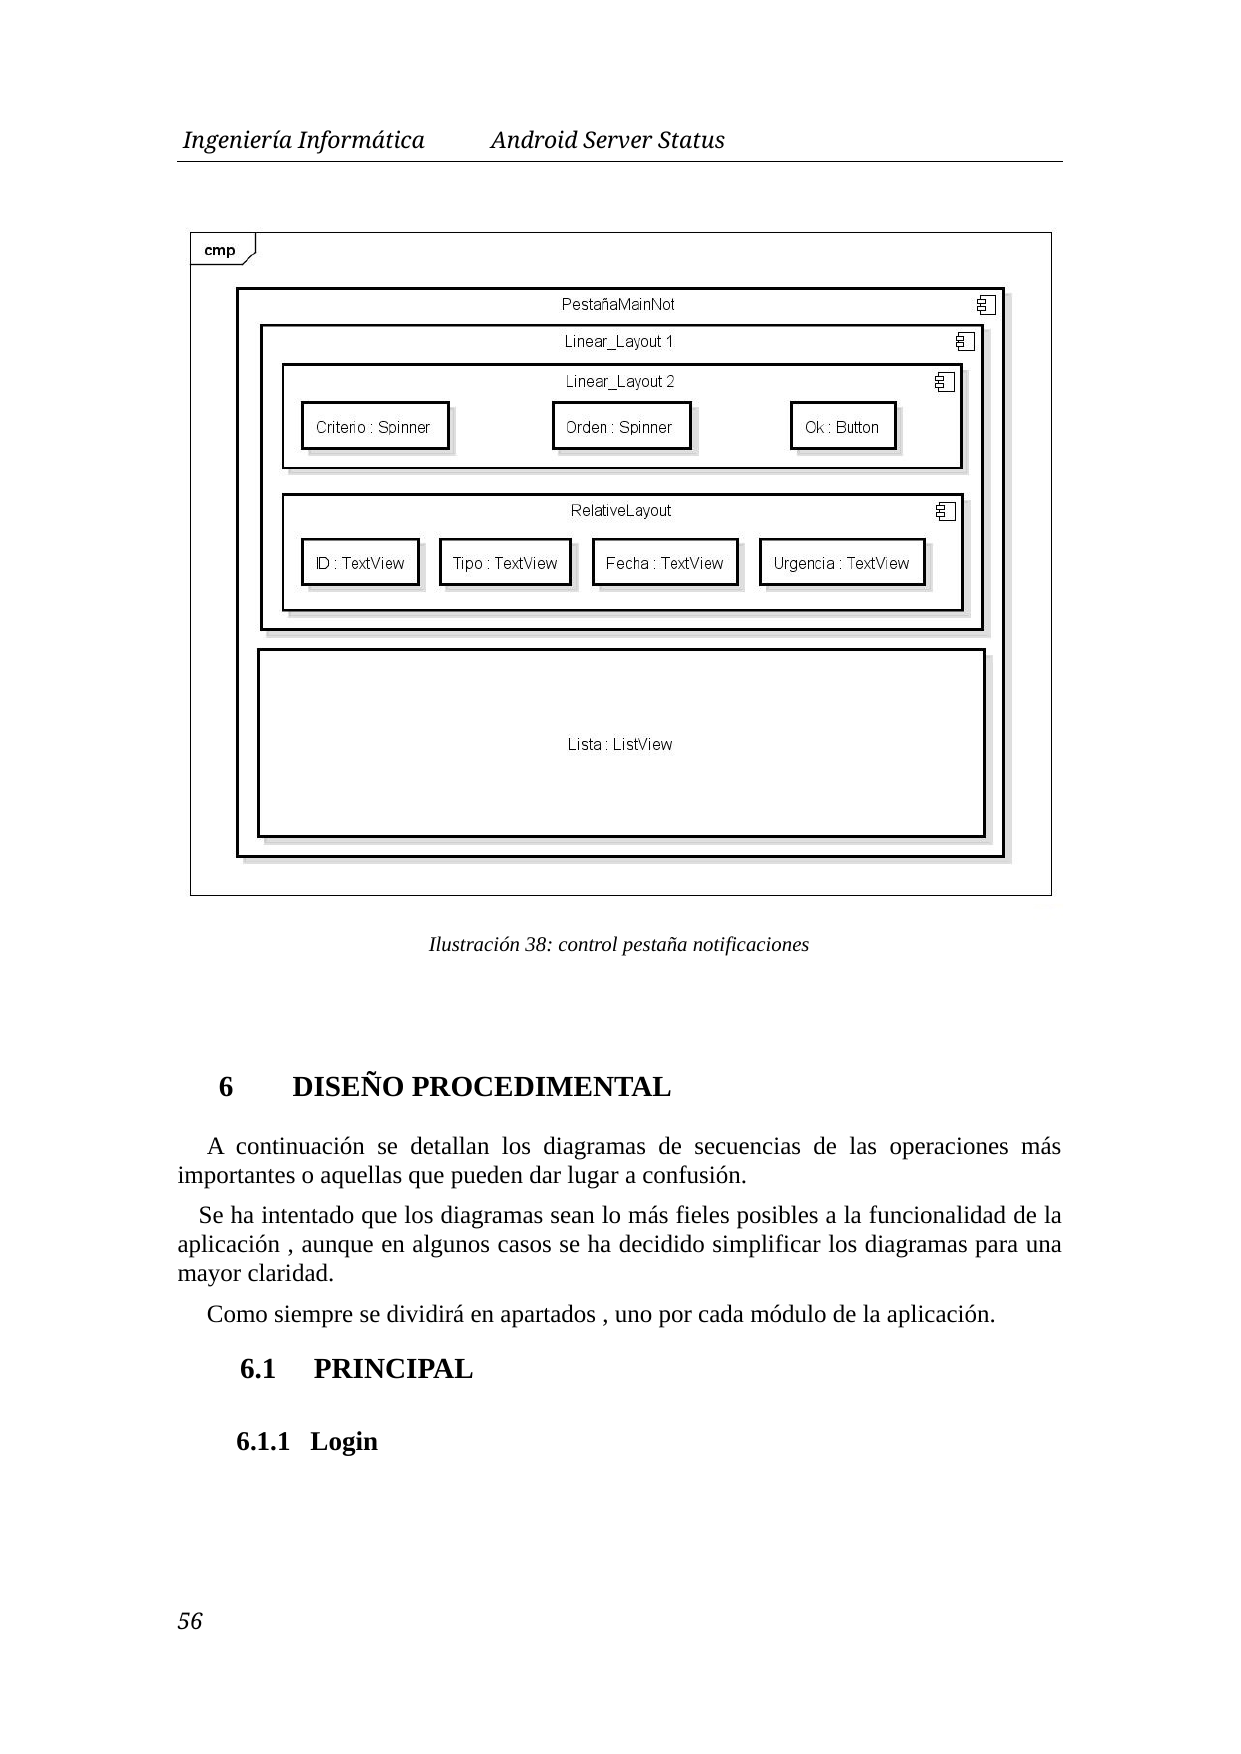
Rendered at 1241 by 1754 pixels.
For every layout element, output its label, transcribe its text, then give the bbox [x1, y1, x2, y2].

text Ilustración 38: control pestaña notificaciones [177, 933, 1063, 956]
text Se ha intentado que los diagramas sean lo más fieles posibles a la funcionalidad de la aplicación , aunque en algunos casos se ha decidido simplificar los diagramas para una mayor claridad. [177, 1201, 1063, 1287]
subtitle Principal [240, 1351, 1063, 1384]
subtitle Login [236, 1425, 1004, 1456]
picture [177, 219, 1064, 933]
subtitle Diseño procedimental [218, 1069, 1063, 1103]
text A continuación se detallan los diagramas de secuencias de las operaciones más importantes o aquellas que pueden dar lugar a confusión. [177, 1131, 1063, 1189]
text Como siempre se dividirá en apartados , uno por cada módulo de la aplicación. [177, 1299, 1063, 1327]
